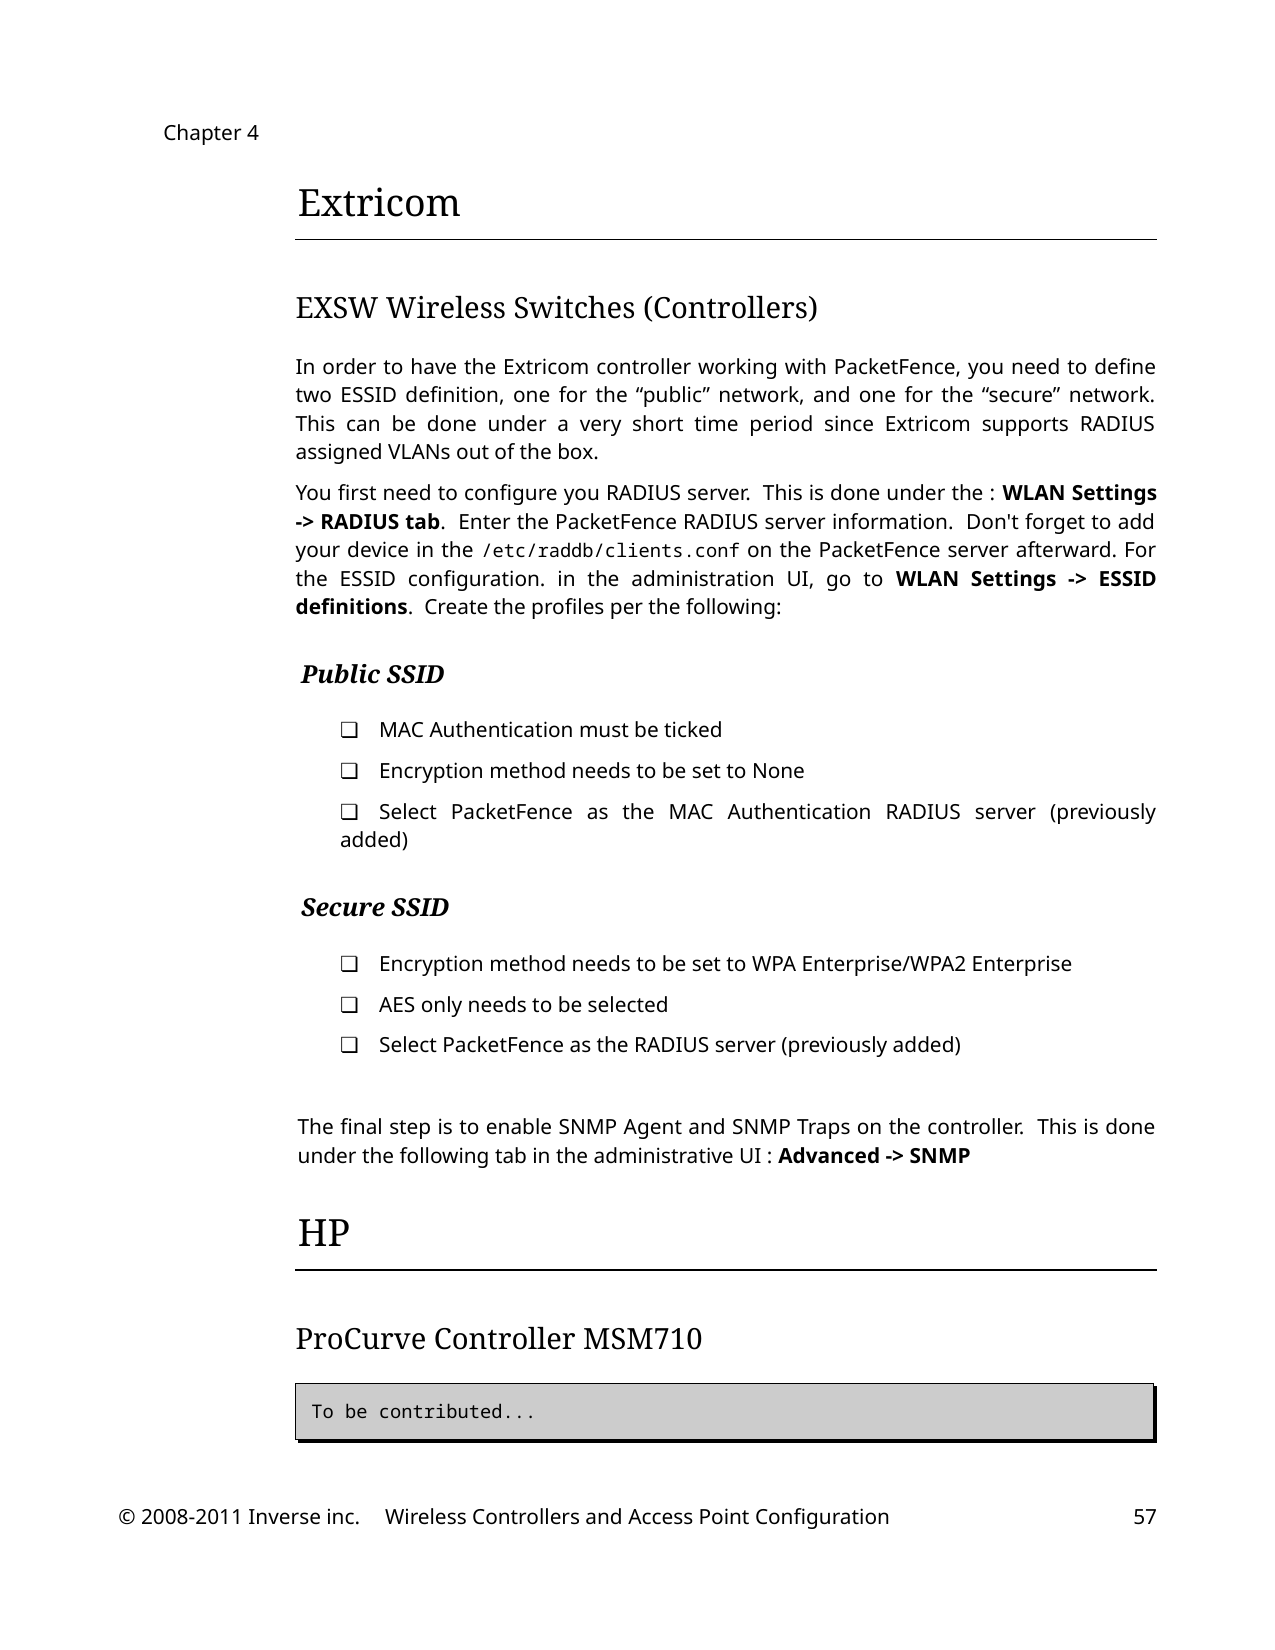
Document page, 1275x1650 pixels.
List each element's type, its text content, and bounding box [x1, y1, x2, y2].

list ❏ MAC Authentication must be ticked [340, 715, 1157, 744]
subtitle EXSW Wireless Switches (Controllers) [295, 288, 1157, 327]
list The final step is to enable SNMP Agent and SNMP Traps on the controller. This is done under the following tab in the administrative UI : Advanced -> SNMP [297, 1112, 1157, 1169]
subtitle Secure SSID [263, 890, 1157, 924]
list ❏ Encryption method needs to be set to None [340, 756, 1157, 785]
subtitle Public SSID [263, 657, 1157, 691]
subtitle Extricom [295, 176, 1157, 239]
subtitle HP [295, 1207, 1157, 1269]
list ❏ Select PacketFence as the RADIUS server (previously added) [340, 1031, 1157, 1059]
text You first need to configure you RADIUS server. This is done under the : WLAN Settings -> RADIUS tab. Enter the PacketFence RADIUS server information. Don't forget to add your device in the /etc/raddb/clients.conf on the PacketFence server afterward. For the ESSID configuration. in the administration UI, go to WLAN Settings -> ESSID definitions. Create the profiles per the following: [295, 478, 1157, 621]
text In order to have the Extricom controller working with PacketFence, you need to define two ESSID definition, one for the “public” network, and one for the “secure” network. This can be done under a very short time period since Extricom supports RADIUS assigned VLANs out of the box. [295, 352, 1157, 466]
text To be contributed... [296, 1384, 1153, 1439]
list ❏ AES only needs to be selected [340, 990, 1157, 1018]
list ❏ Select PacketFence as the MAC Authentication RADIUS server (previously added) [340, 797, 1157, 854]
list ❏ Encryption method needs to be set to WPA Enterprise/WPA2 Enterprise [340, 949, 1157, 977]
subtitle ProCurve Controller MSM710 [295, 1318, 1157, 1358]
